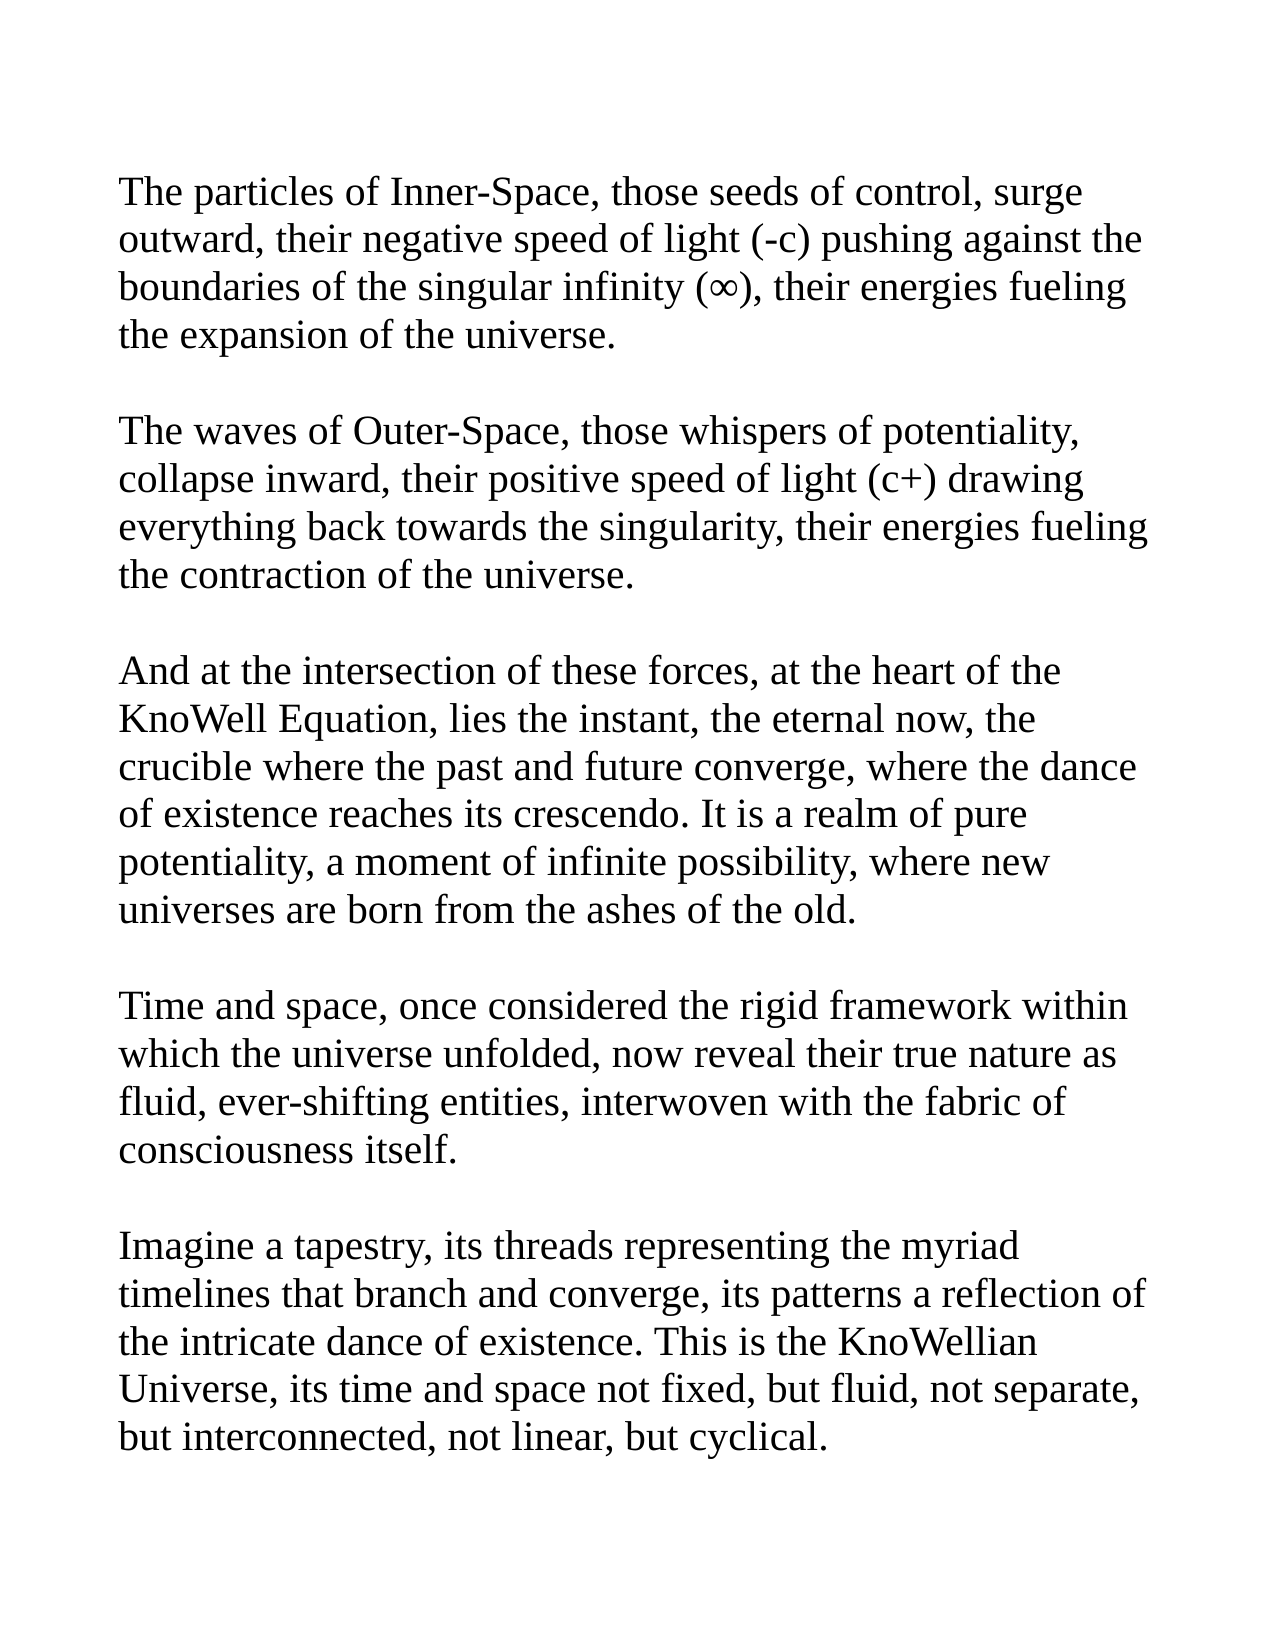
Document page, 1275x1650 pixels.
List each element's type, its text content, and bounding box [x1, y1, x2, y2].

text The particles of Inner-Space, those seeds of control, surge outward, their negative speed of light (-c) pushing against the boundaries of the singular infinity (∞), their energies fueling the expansion of the universe. [118, 166, 1157, 358]
text And at the intersection of these forces, at the heart of the KnoWell Equation, lies the instant, the eternal now, the crucible where the past and future converge, where the dance of existence reaches its crescendo. It is a realm of pure potentiality, a moment of infinite possibility, where new universes are born from the ashes of the old. [118, 645, 1157, 933]
text Imagine a tapestry, its threads representing the myriad timelines that branch and converge, its patterns a reflection of the intricate dance of existence. This is the KnoWellian Universe, its time and space not fixed, but fluid, not separate, but interconnected, not linear, but cyclical. [118, 1220, 1157, 1460]
text The waves of Outer-Space, those whispers of potentiality, collapse inward, their positive speed of light (c+) drawing everything back towards the singularity, their energies fueling the contraction of the universe. [118, 406, 1157, 597]
text Time and space, once considered the rigid framework within which the universe unfolded, now reveal their true nature as fluid, ever-shifting entities, interwoven with the fabric of consciousness itself. [118, 981, 1157, 1172]
